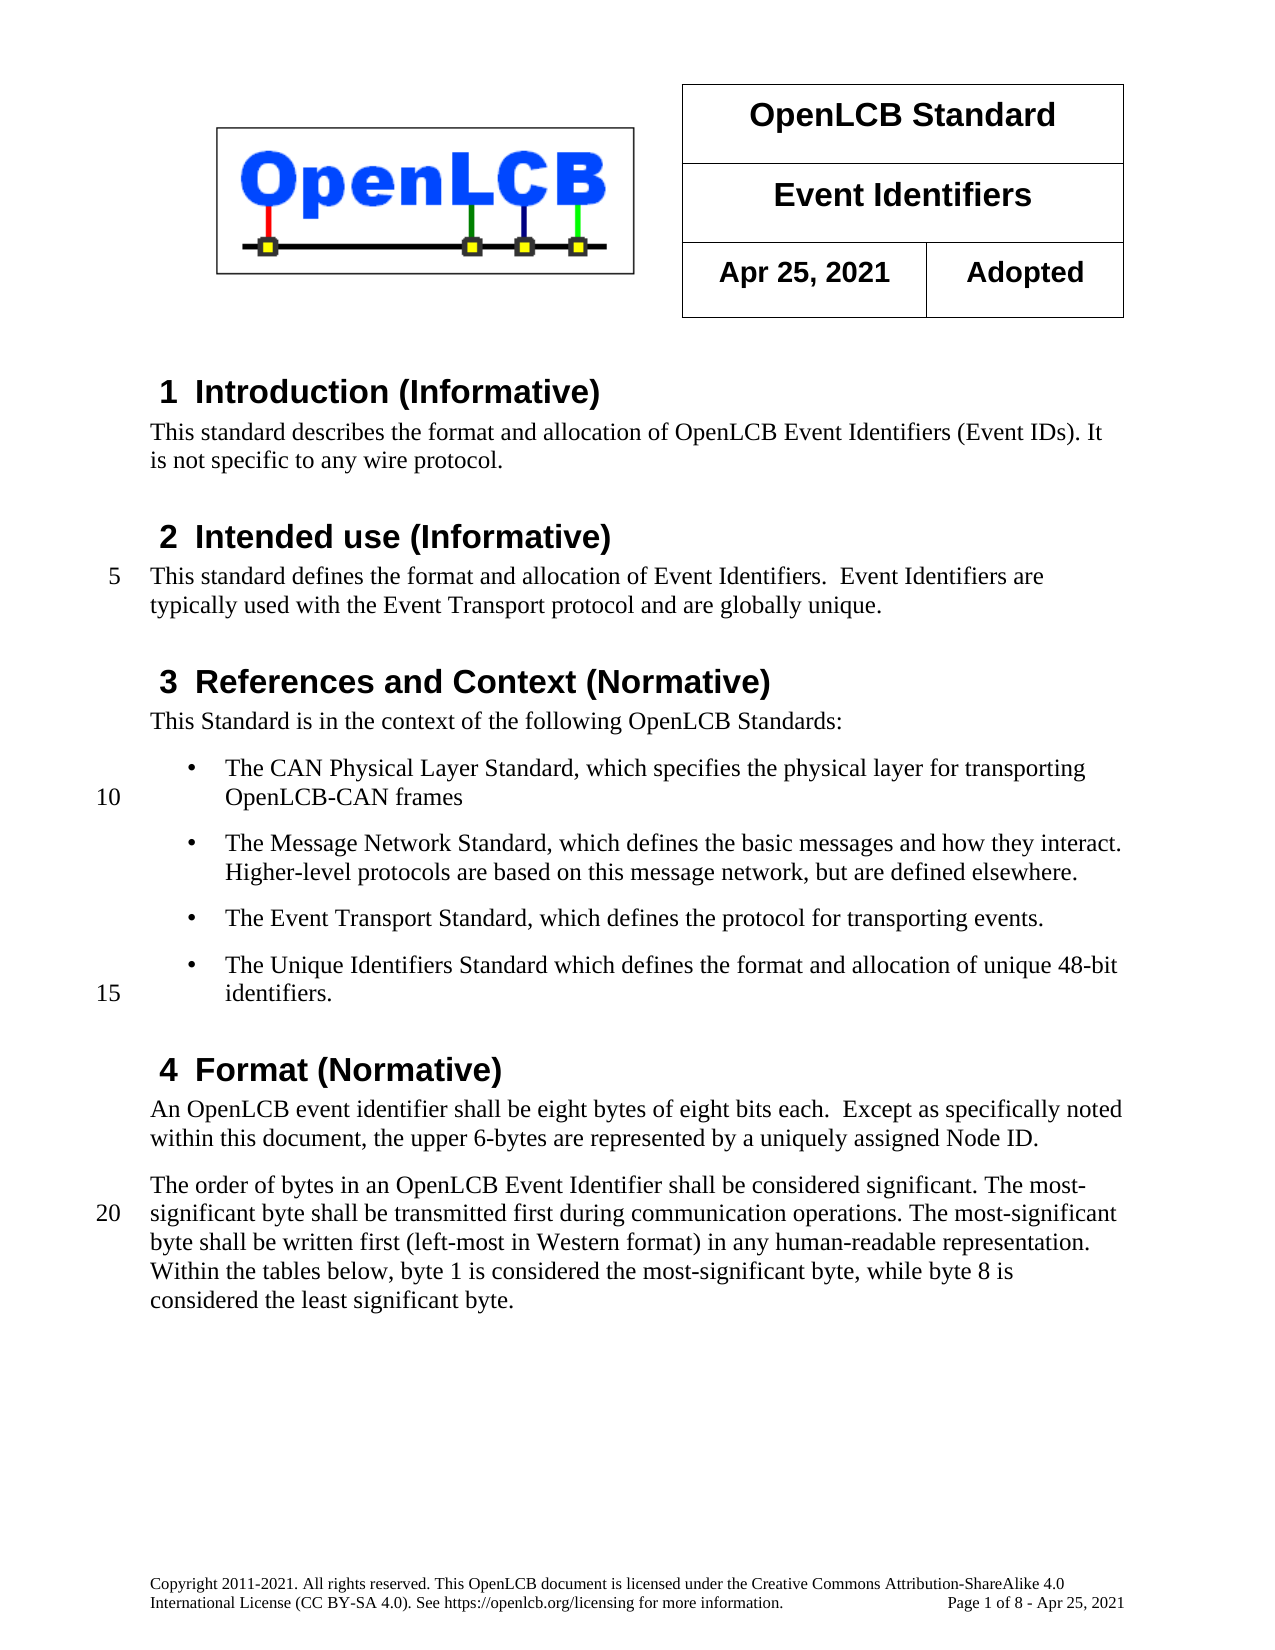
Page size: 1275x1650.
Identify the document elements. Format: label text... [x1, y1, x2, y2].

text This standard defines the format and allocation of Event Identifiers. Event Identifiers are typically used with the Event Transport protocol and are globally unique. [150, 561, 1125, 619]
subtitle Intended use (Informative) [150, 517, 1125, 555]
list The CAN Physical Layer Standard, which specifies the physical layer for transporting OpenLCB-CAN frames [187, 753, 1125, 810]
subtitle Format (Normative) [150, 1050, 1125, 1088]
subtitle References and Context (Normative) [150, 662, 1125, 700]
list The Event Transport Standard, which defines the protocol for transporting events. [187, 903, 1125, 932]
text This Standard is in the context of the following OpenLCB Standards: [150, 706, 1125, 735]
picture [215, 126, 636, 276]
subtitle Introduction (Informative) [150, 372, 1125, 410]
text The order of bytes in an OpenLCB Event Identifier shall be considered significant. The most-significant byte shall be transmitted first during communication operations. The most-significant byte shall be written first (left-most in Western format) in any human-readable representation. Within the tables below, byte 1 is considered the most-significant byte, while byte 8 is considered the least significant byte. [150, 1170, 1125, 1313]
list The Unique Identifiers Standard which defines the format and allocation of unique 48-bit identifiers. [187, 950, 1125, 1007]
list The Message Network Standard, which defines the basic messages and how they interact. Higher-level protocols are based on this message network, but are defined elsewhere. [187, 828, 1125, 886]
text An OpenLCB event identifier shall be eight bytes of eight bits each. Except as specifically noted within this document, the upper 6-bytes are represented by a uniquely assigned Node ID. [150, 1094, 1125, 1152]
text This standard describes the format and allocation of OpenLCB Event Identifiers (Event IDs). It is not specific to any wire protocol. [150, 417, 1125, 474]
